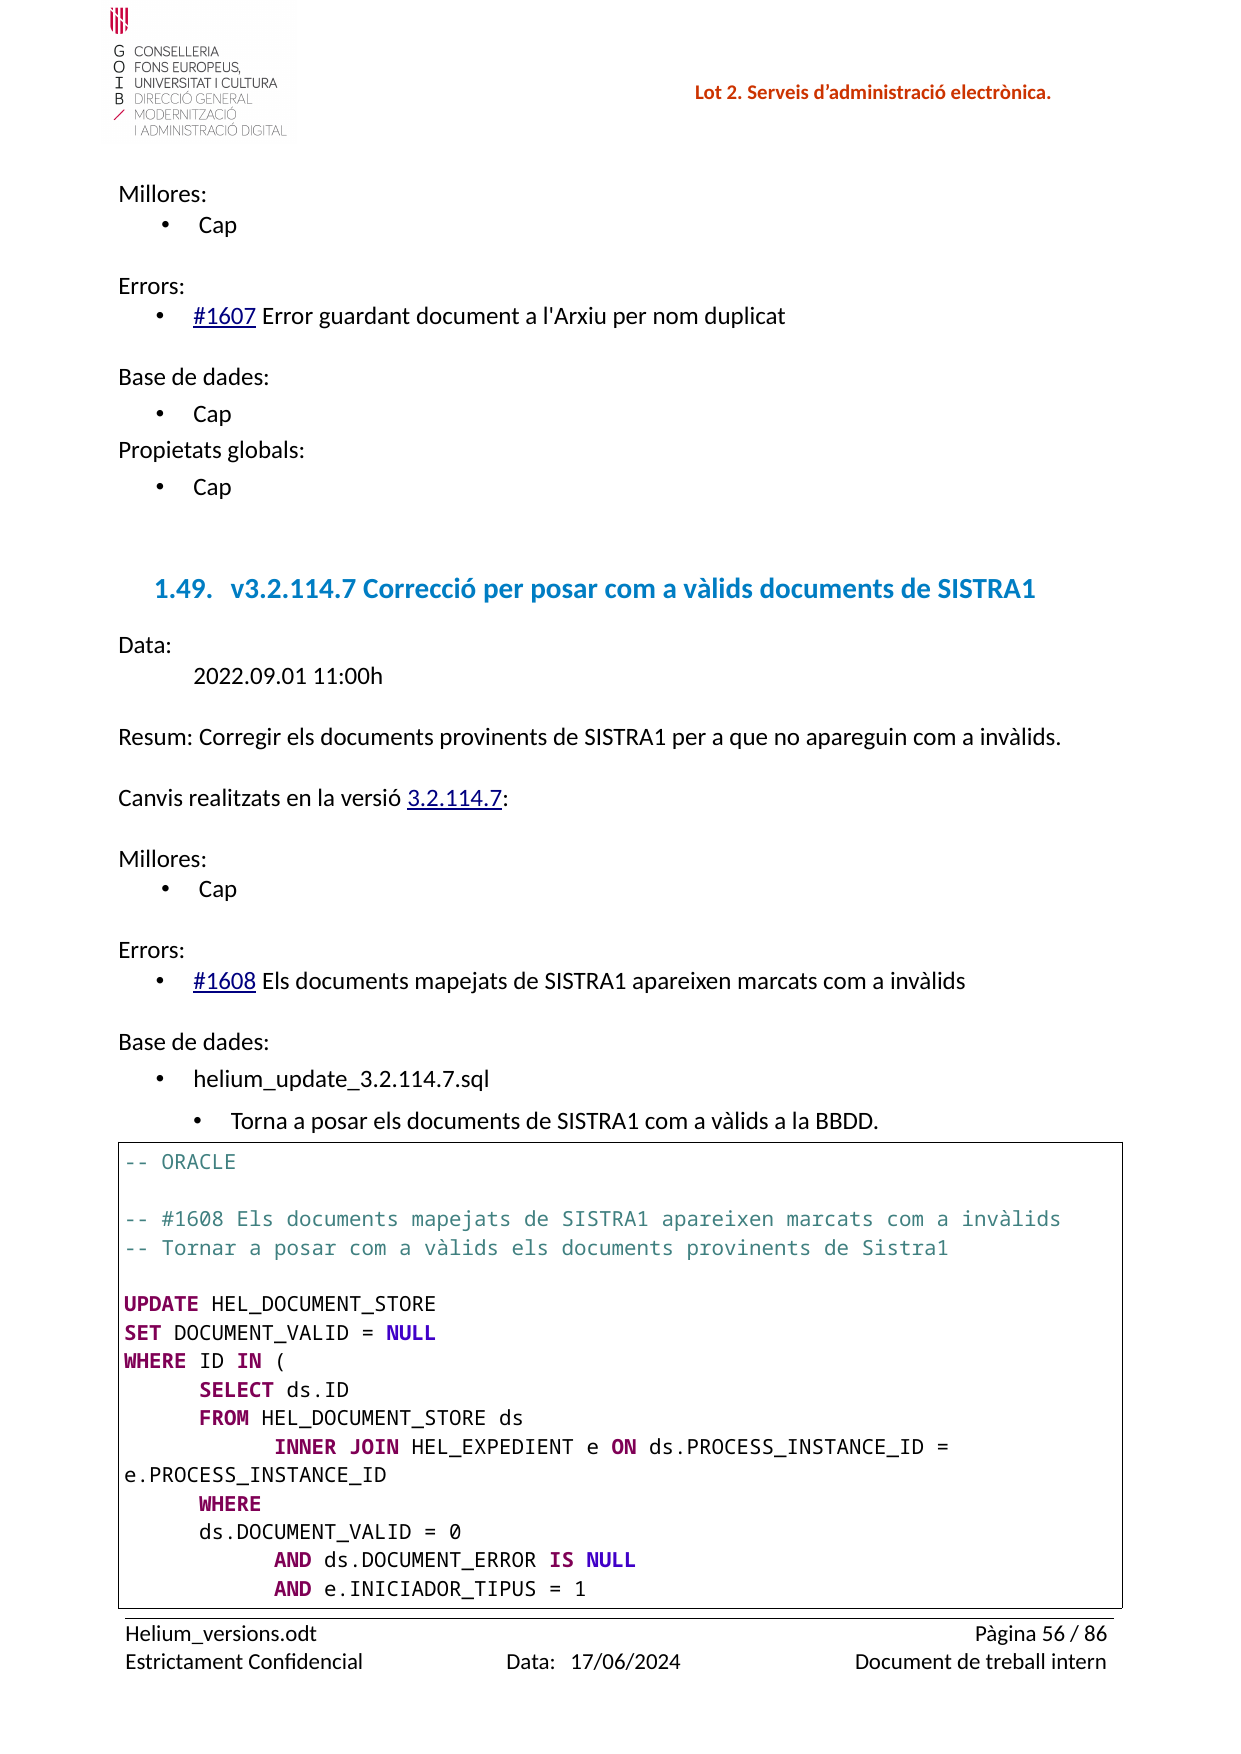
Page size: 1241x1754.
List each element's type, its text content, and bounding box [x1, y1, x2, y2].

text Base de dades: [118, 1026, 1122, 1057]
text Data: [118, 629, 1122, 660]
table_header -- ORACLE -- #1608 Els documents mapejats de SISTRA1 apareixen marcats com a invàlids -- Tornar a posar com a vàlids els documents provinents de Sistra1 UPDATE HEL_DOCUMENT_STORE SET DOCUMENT_VALID = NULL WHERE ID IN ( SELECT ds.ID FROM HEL_DOCUMENT_STORE ds INNER JOIN HEL_EXPEDIENT e ON ds.PROCESS_INSTANCE_ID = e.PROCESS_INSTANCE_ID WHERE ds.DOCUMENT_VALID = 0 AND ds.DOCUMENT_ERROR IS NULL AND e.INICIADOR_TIPUS = 1 [119, 1143, 1122, 1608]
list #1608 Els documents mapejats de SISTRA1 apareixen marcats com a invàlids [156, 965, 1122, 996]
text Canvis realitzats en la versió 3.2.114.7: [118, 782, 1122, 813]
text Errors: [118, 935, 1122, 965]
text Errors: [118, 270, 1122, 300]
text Base de dades: [118, 361, 1122, 392]
text Millores: [118, 843, 1122, 874]
list Cap [161, 874, 1122, 904]
text Resum: Corregir els documents provinents de SISTRA1 per a que no apareguin com a invàlids. [118, 721, 1122, 752]
list Cap [161, 209, 1122, 239]
text 2022.09.01 11:00h [118, 660, 1122, 691]
list Cap [156, 471, 1122, 501]
subtitle v3.2.114.7 Correcció per posar com a vàlids documents de SISTRA1 [153, 570, 1122, 606]
text Propietats globals: [118, 434, 1122, 465]
list #1607 Error guardant document a l'Arxiu per nom duplicat [156, 300, 1122, 331]
list Torna a posar els documents de SISTRA1 com a vàlids a la BBDD. [193, 1105, 1122, 1136]
list helium_update_3.2.114.7.sql [156, 1063, 1122, 1093]
list Cap [156, 398, 1122, 428]
picture [100, 0, 297, 144]
text Millores: [118, 178, 1122, 209]
